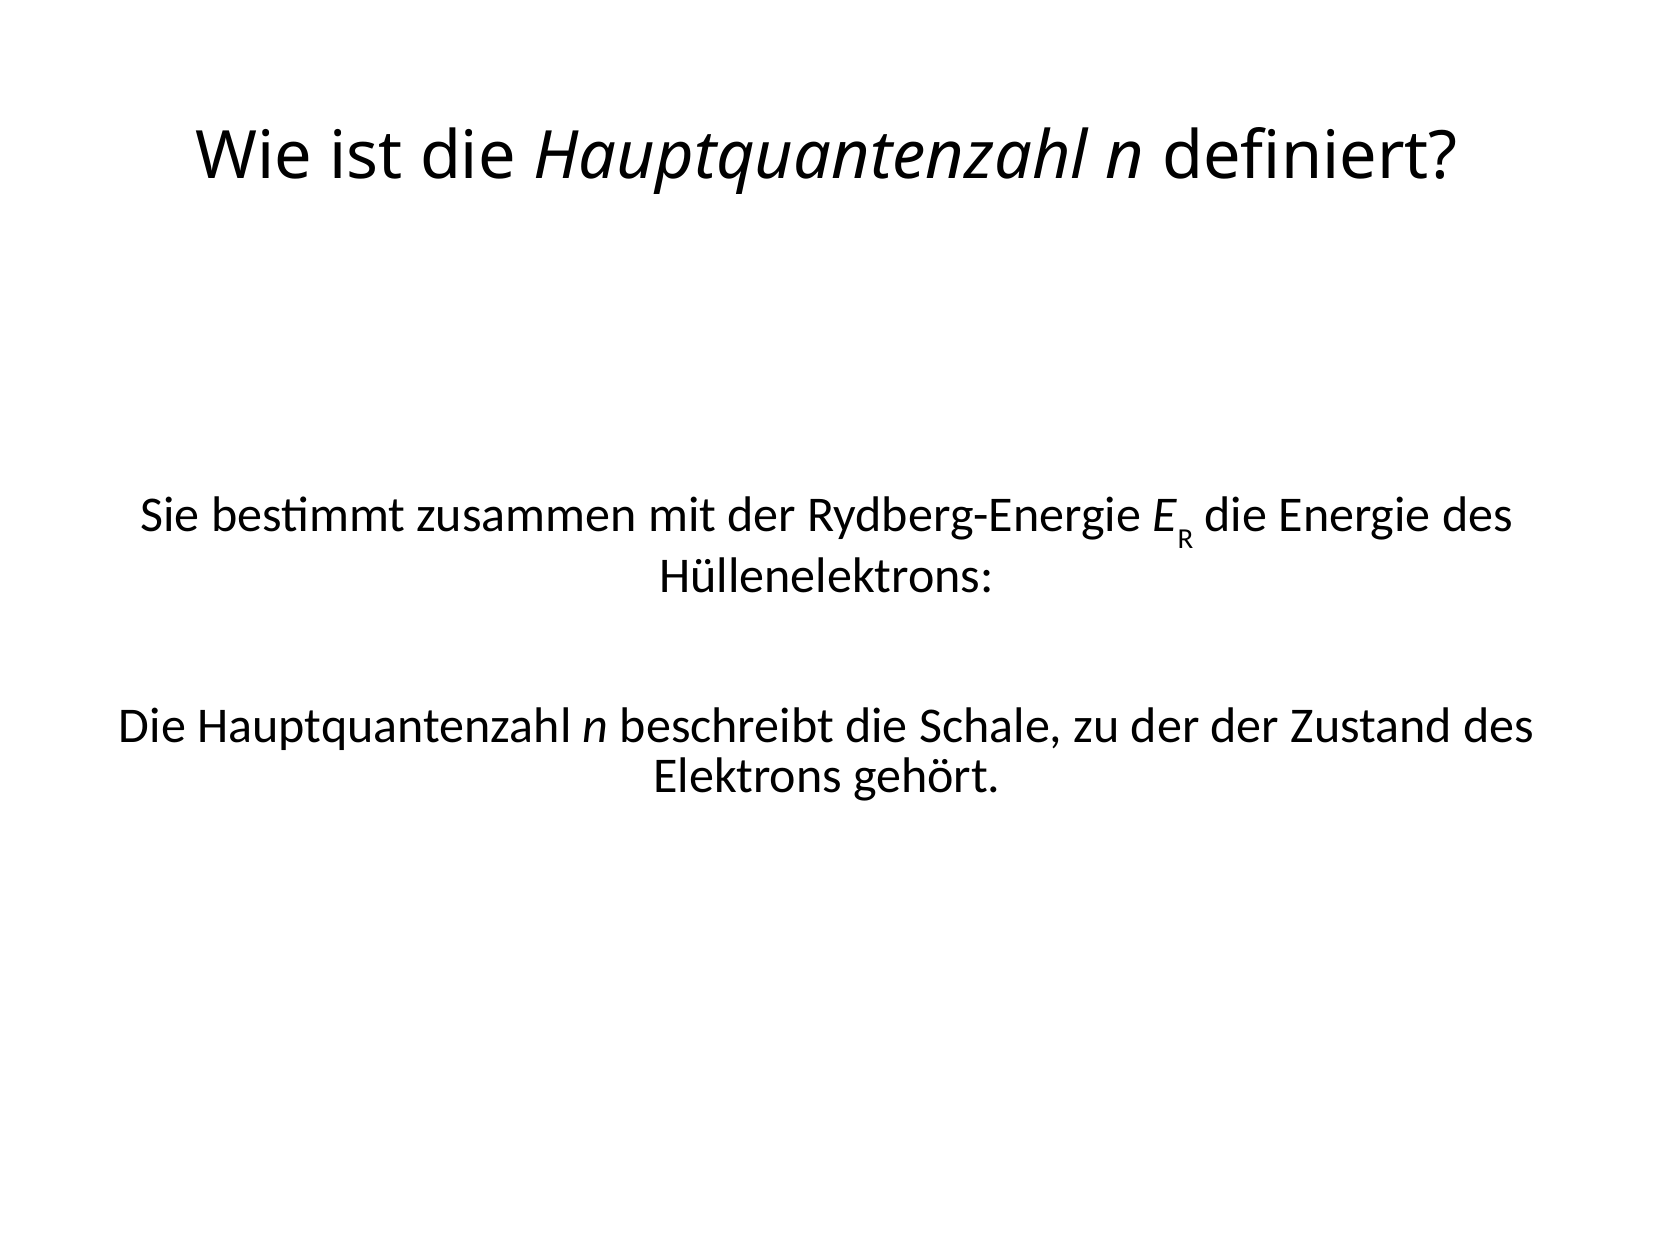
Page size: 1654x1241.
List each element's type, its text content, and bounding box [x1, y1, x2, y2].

subtitle Sie bestimmt zusammen mit der Rydberg-Energie ER die Energie des Hüllenelektrons: Die Hauptquantenzahl n beschreibt die Schale, zu der der Zustand des Elektrons gehört. [82, 290, 1571, 1010]
title Wie ist die Hauptquantenzahl n definiert? [82, 49, 1571, 257]
chart [545, 583, 1109, 728]
